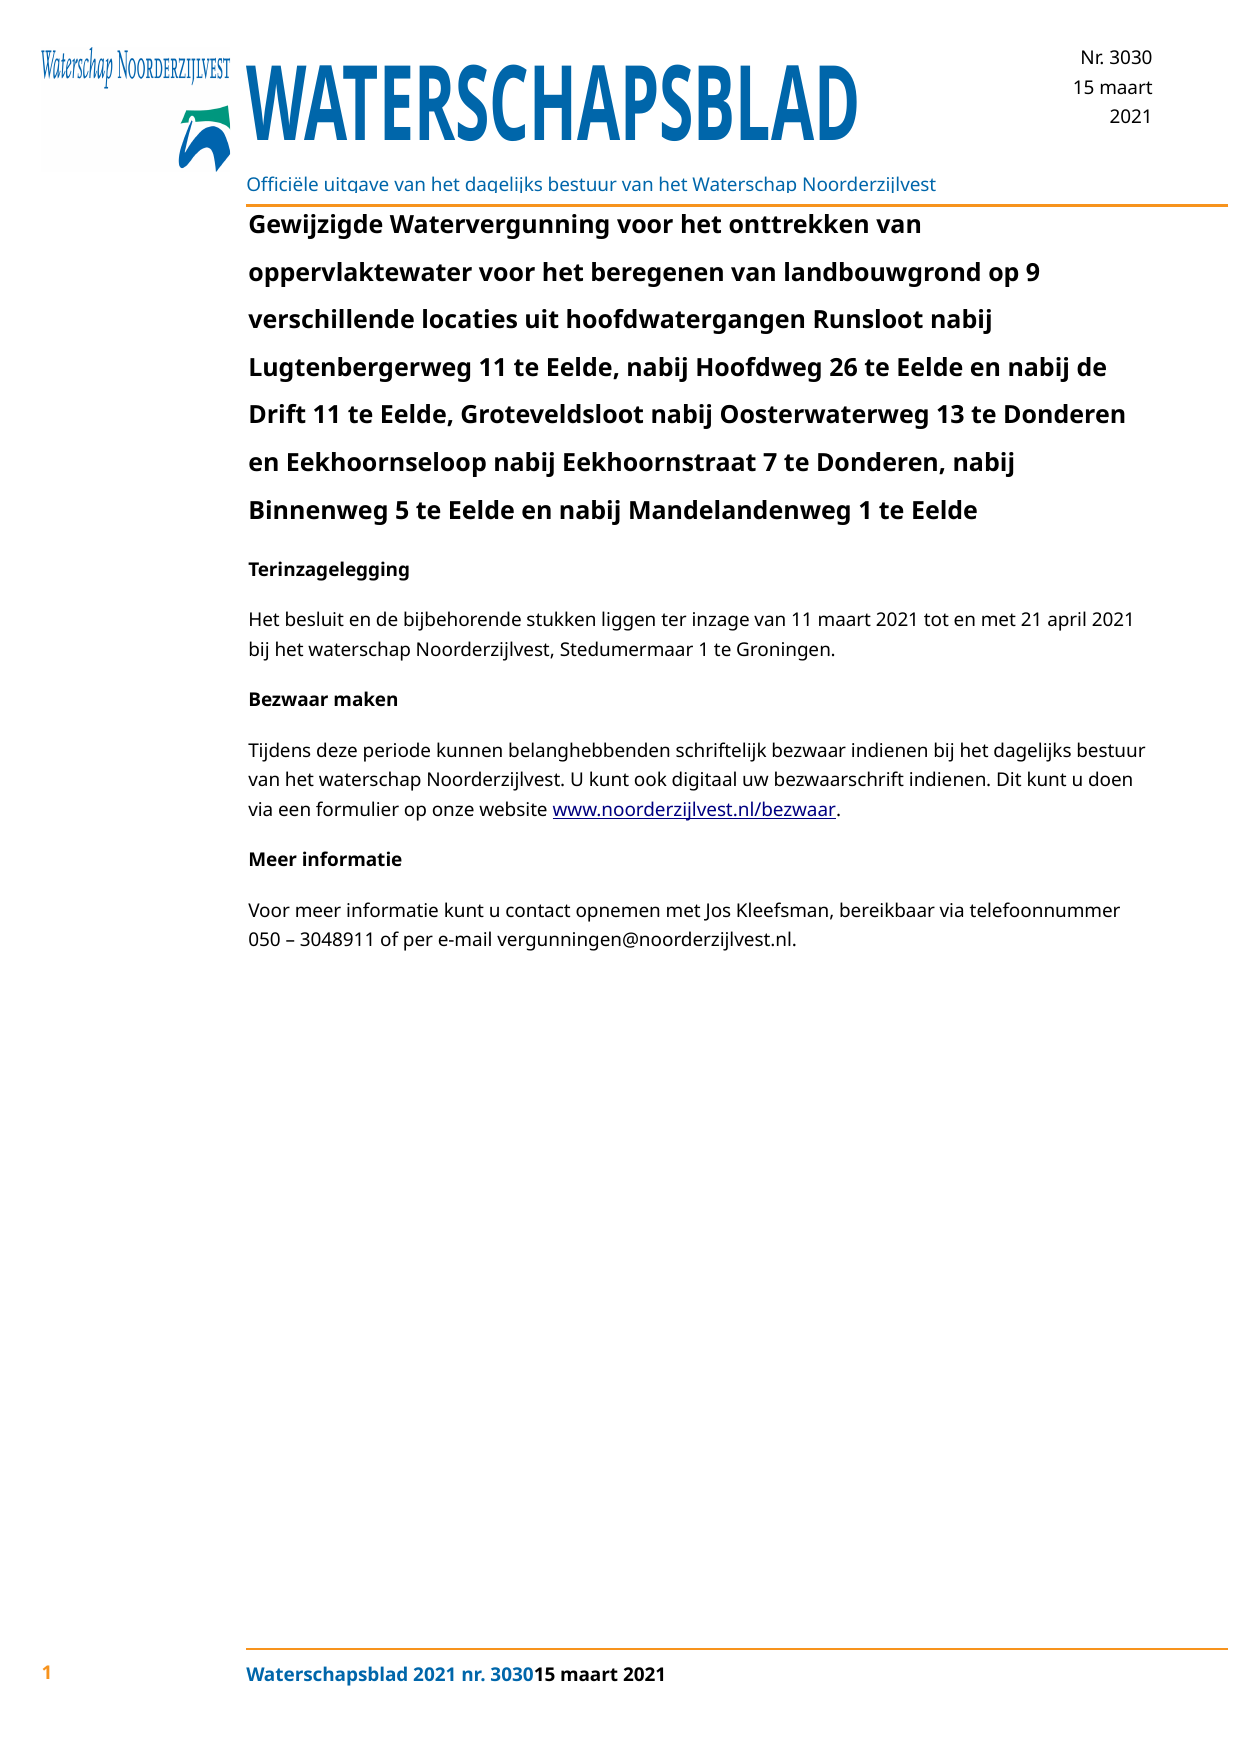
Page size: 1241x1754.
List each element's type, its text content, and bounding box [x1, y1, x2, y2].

text Het besluit en de bijbehorende stukken liggen ter inzage van 11 maart 2021 tot en met 21 april 2021 bij het waterschap Noorderzijlvest, Stedumermaar 1 te Groningen. [248, 606, 1152, 662]
text Tijdens deze periode kunnen belanghebbenden schriftelijk bezwaar indienen bij het dagelijks bestuur van het waterschap Noorderzijlvest. U kunt ook digitaal uw bezwaarschrift indienen. Dit kunt u doen via een formulier op onze website www.noorderzijlvest.nl/bezwaar. [248, 737, 1152, 822]
text Terinzagelegging [248, 556, 1152, 582]
text Meer informatie [248, 846, 1152, 872]
text Gewijzigde Watervergunning voor het onttrekken van oppervlaktewater voor het beregenen van landbouwgrond op 9 verschillende locaties uit hoofdwatergangen Runsloot nabij Lugtenbergerweg 11 te Eelde, nabij Hoofdweg 26 te Eelde en nabij de Drift 11 te Eelde, Groteveldsloot nabij Oosterwaterweg 13 te Donderen en Eekhoornseloop nabij Eekhoornstraat 7 te Donderen, nabij Binnenweg 5 te Eelde en nabij Mandelandenweg 1 te Eelde [248, 207, 1152, 526]
text Voor meer informatie kunt u contact opnemen met Jos Kleefsman, bereikbaar via telefoonnummer 050 – 3048911 of per e-mail vergunningen@noorderzijlvest.nl. [248, 897, 1152, 952]
text Bezwaar maken [248, 686, 1152, 712]
picture [41, 47, 231, 172]
